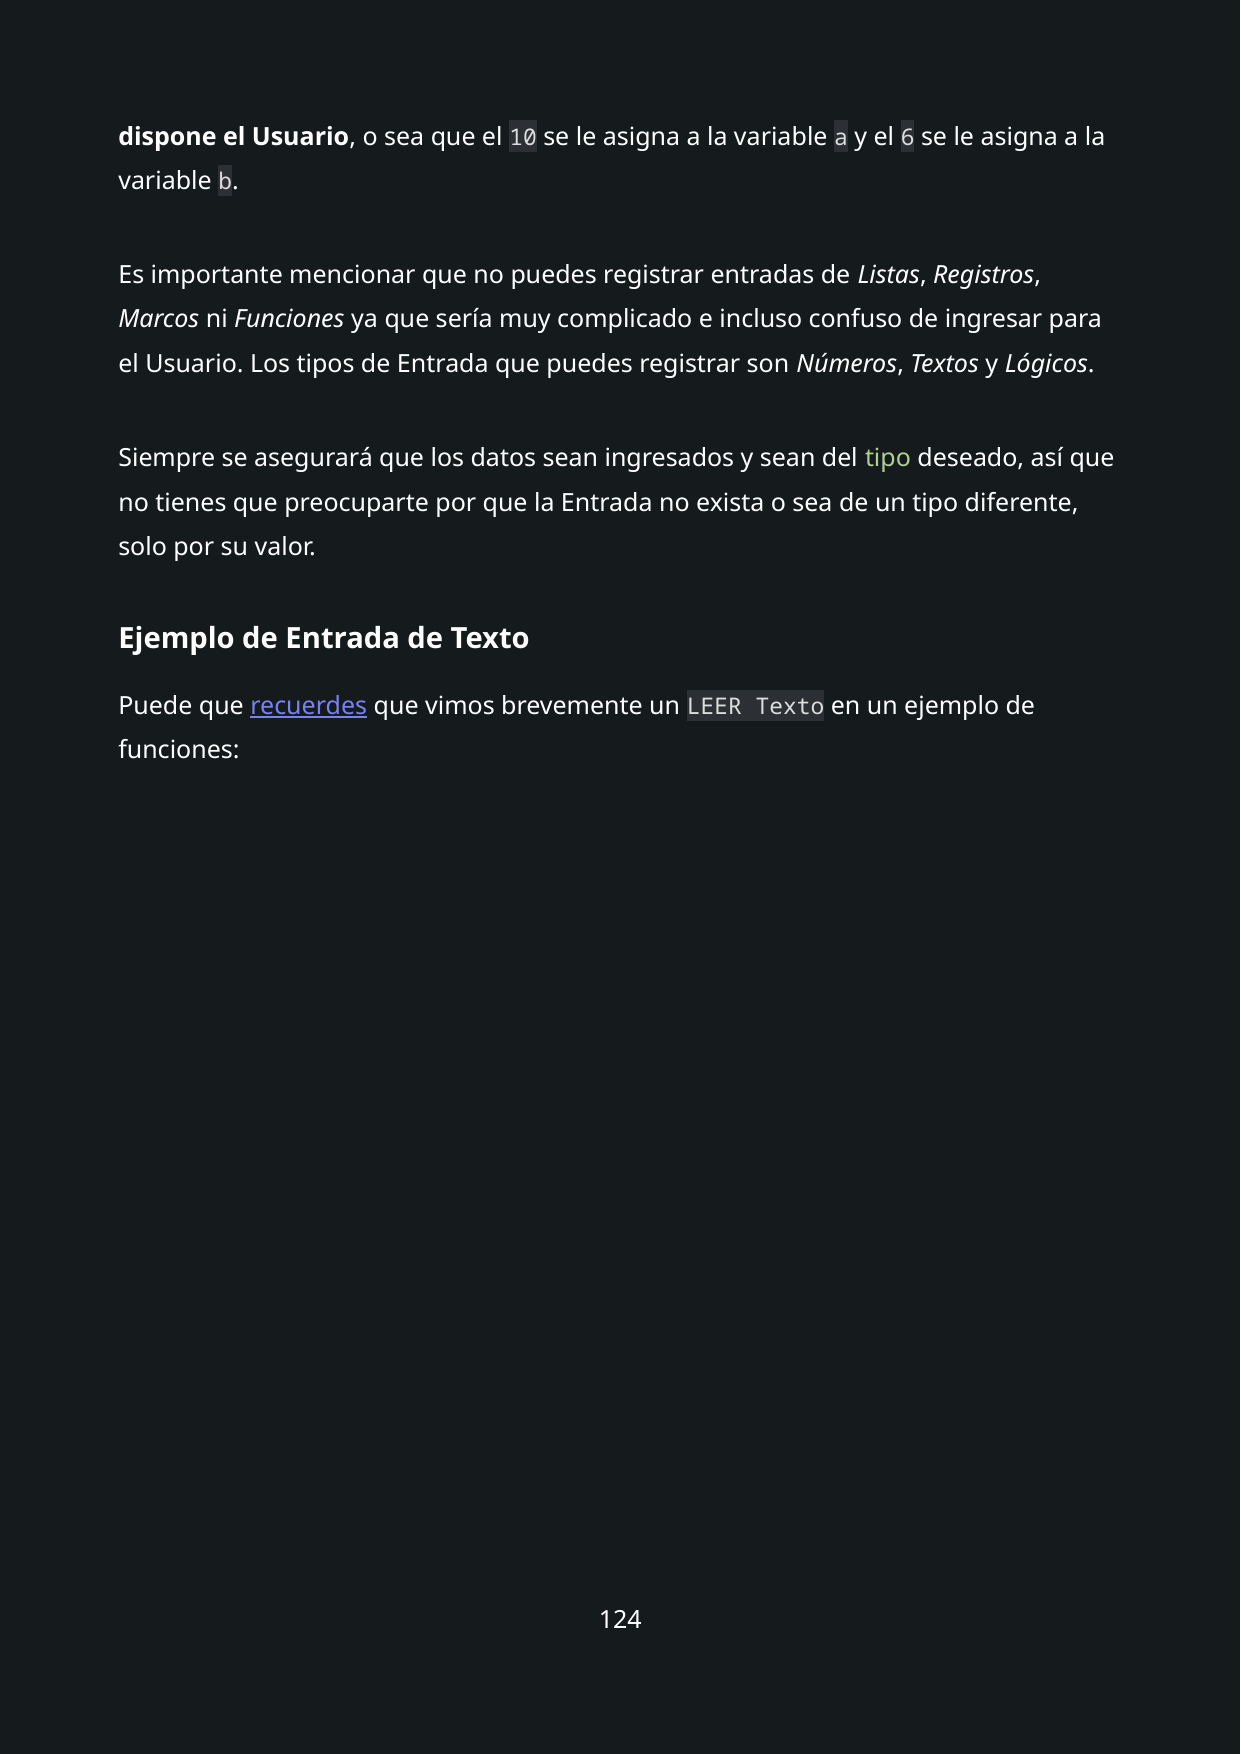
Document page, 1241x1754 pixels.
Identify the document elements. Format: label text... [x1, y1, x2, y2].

text dispone el Usuario, o sea que el 10 se le asigna a la variable a y el 6 se le asigna a la variable b. [118, 118, 1122, 196]
text Puede que recuerdes que vimos brevemente un LEER Texto en un ejemplo de funciones: [118, 687, 1122, 766]
subtitle Ejemplo de Entrada de Texto [118, 618, 1122, 657]
text Es importante mencionar que no puedes registrar entradas de Listas, Registros, Marcos ni Funciones ya que sería muy complicado e incluso confuso de ingresar para el Usuario. Los tipos de Entrada que puedes registrar son Números, Textos y Lógicos. [118, 257, 1122, 379]
text Siempre se asegurará que los datos sean ingresados y sean del tipo deseado, así que no tienes que preocuparte por que la Entrada no exista o sea de un tipo diferente, solo por su valor. [118, 440, 1122, 562]
